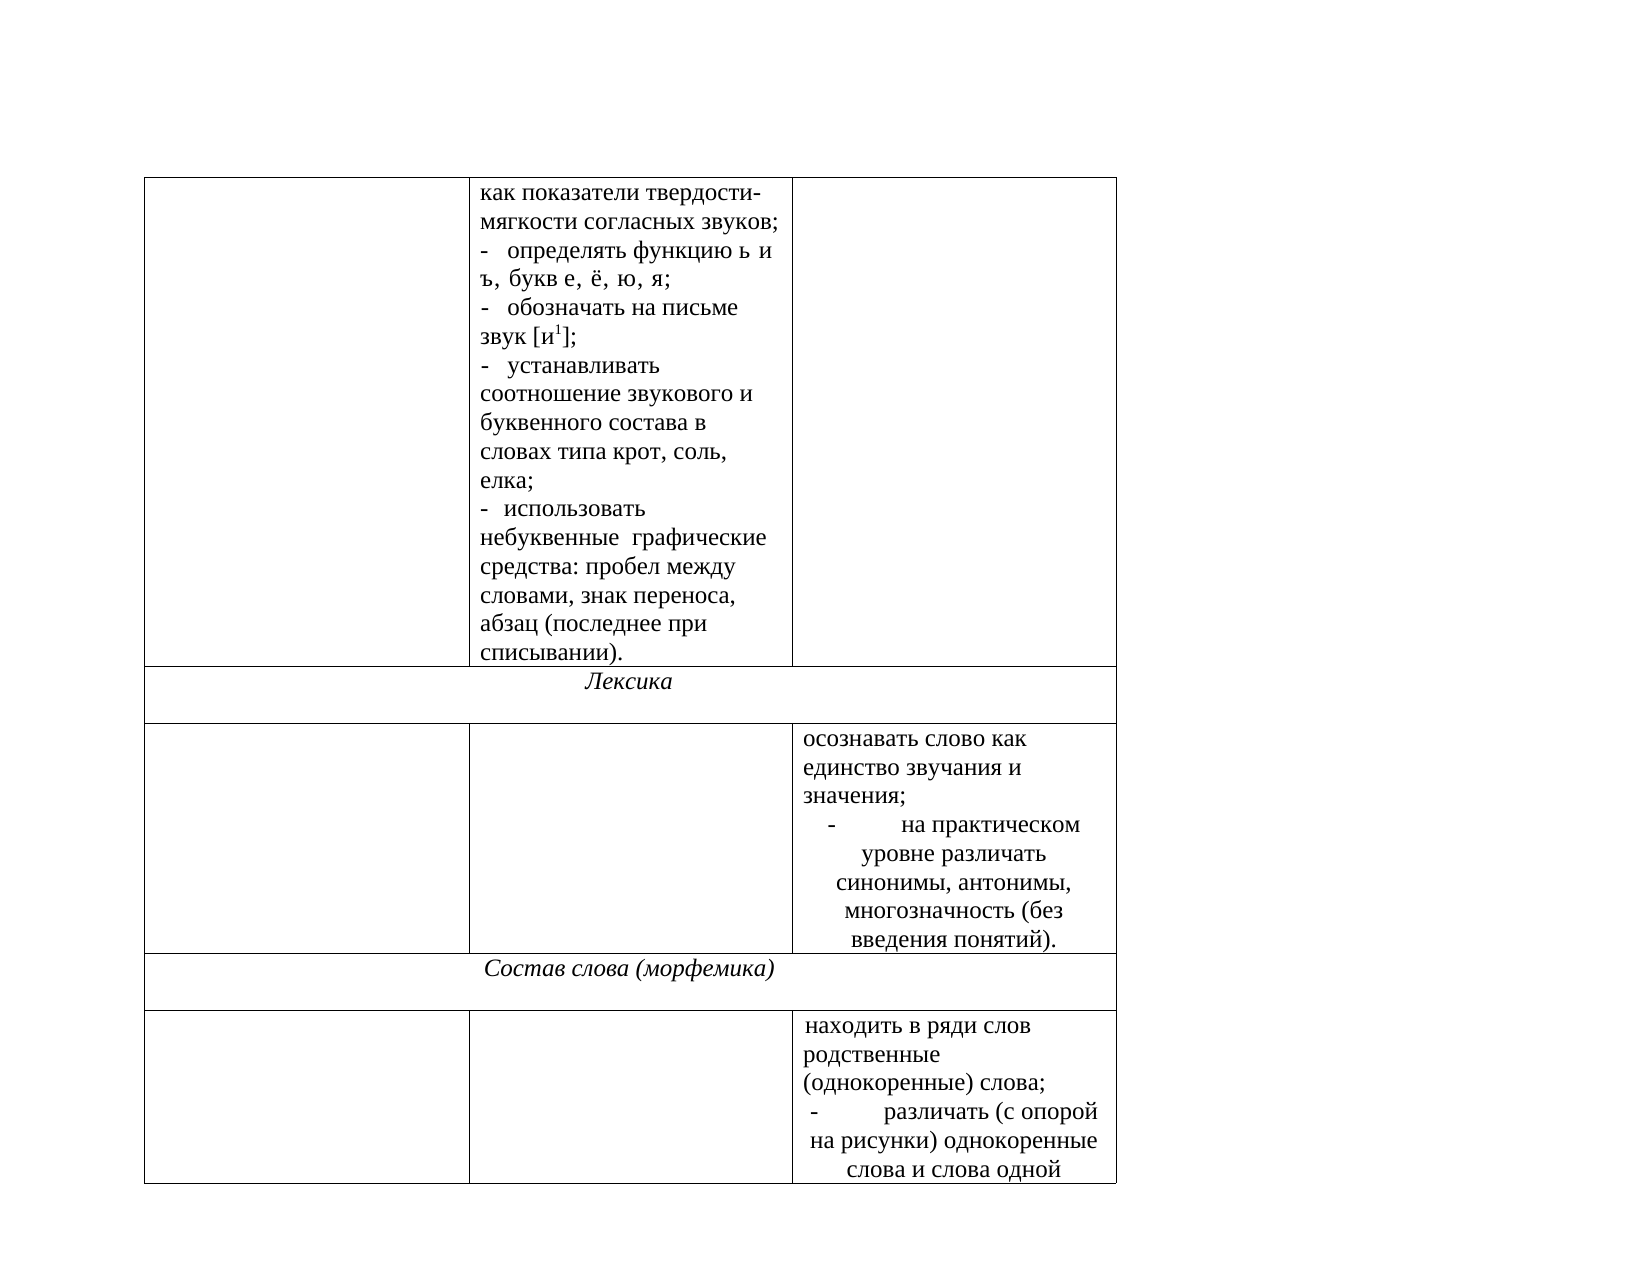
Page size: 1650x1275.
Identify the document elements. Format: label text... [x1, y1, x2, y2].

table_cell [793, 178, 1116, 666]
table_cell [470, 724, 792, 953]
table_cell Лексика [145, 667, 1116, 723]
table_cell [470, 1011, 792, 1182]
table_cell [145, 178, 469, 666]
table_cell [145, 724, 469, 953]
table_cell как показатели твердости-мягкости согласных звуков; - определять функцию ь и ъ, букв е, ё, ю, я; - обозначать на письме звук [и1]; - устанавливать соотношение звукового и буквенного состава в словах типа крот, соль, елка; - использовать небуквенные графические средства: пробел между словами, знак переноса, абзац (последнее при списывании). [470, 178, 792, 666]
table_cell [145, 1011, 469, 1182]
table_cell осознавать слово как единство звучания и значения; - на практическом уровне различать синонимы, антонимы, многозначность (без введения понятий). [793, 724, 1116, 953]
table_cell находить в ряди слов родственные (однокоренные) слова; - различать (с опорой на рисунки) однокоренные слова и слова одной [793, 1011, 1116, 1182]
table_cell Состав слова (морфемика) [145, 954, 1116, 1010]
